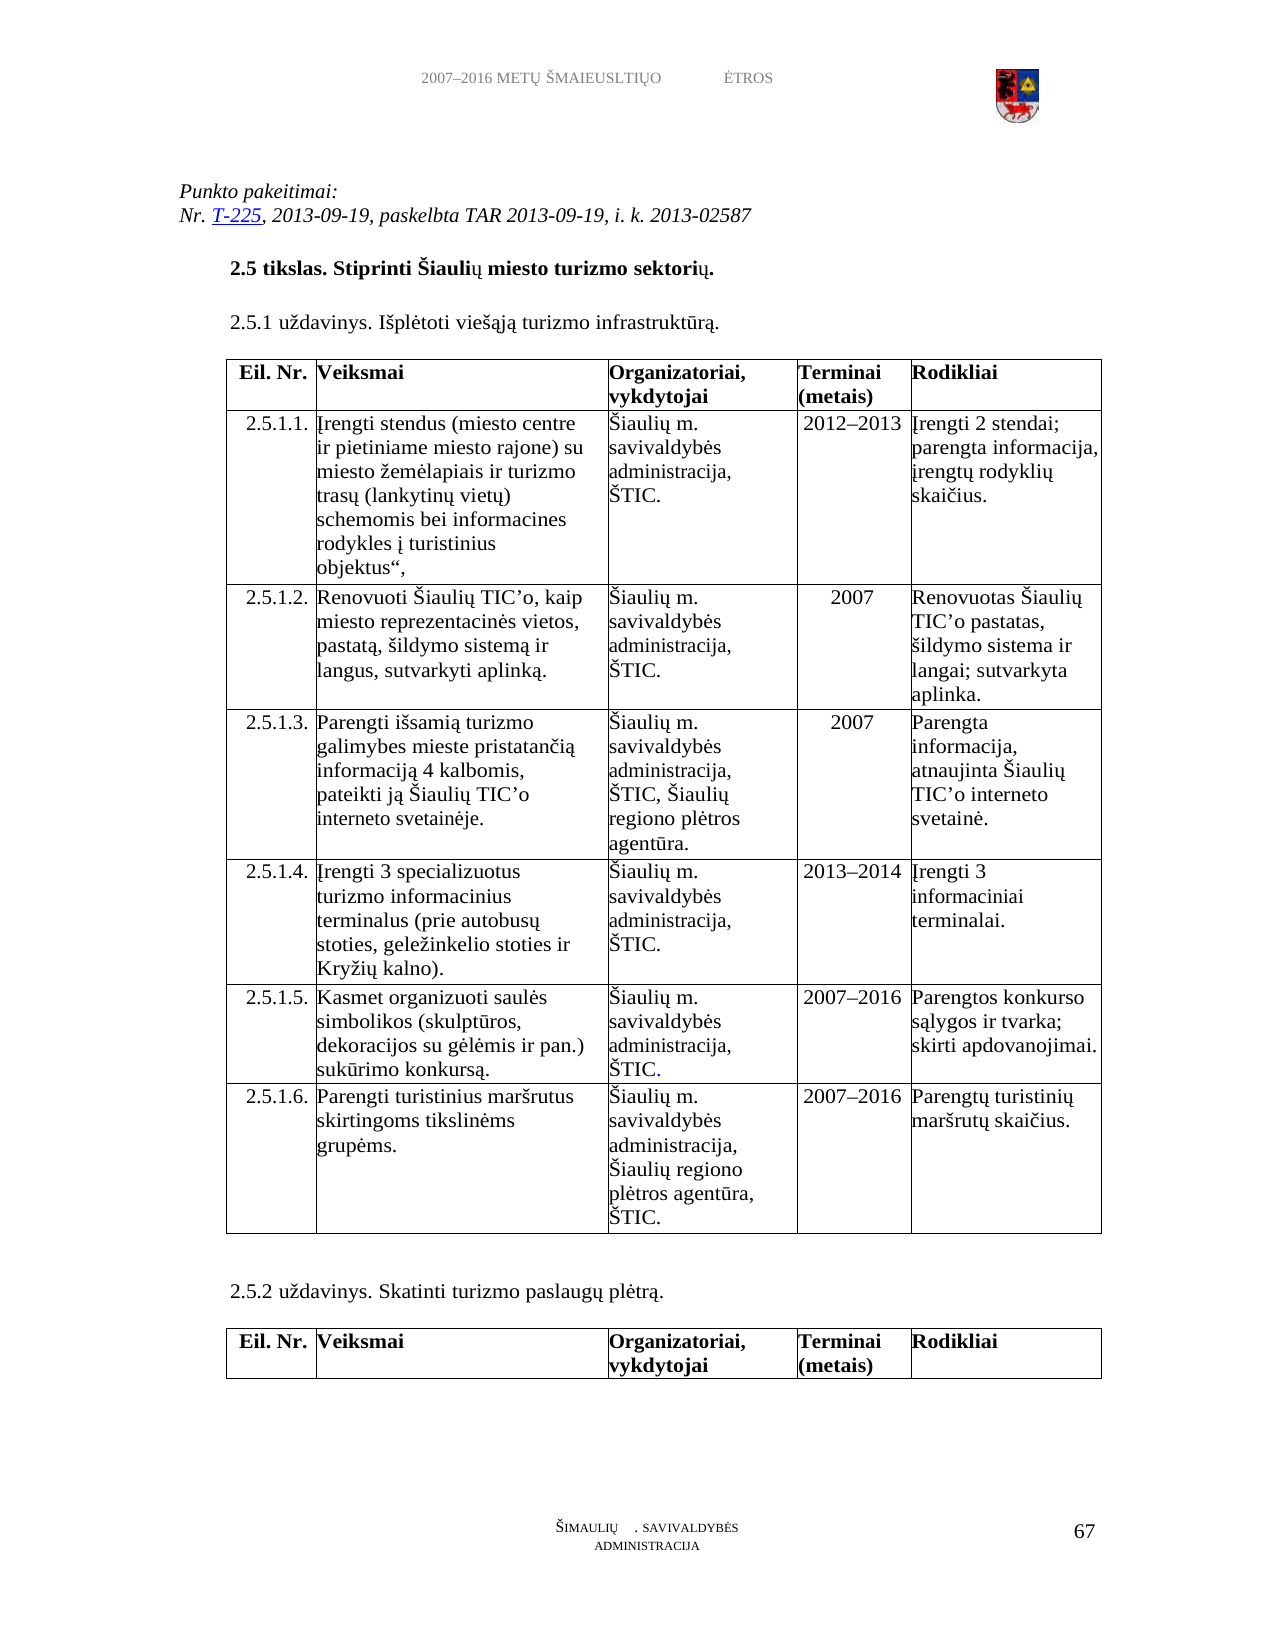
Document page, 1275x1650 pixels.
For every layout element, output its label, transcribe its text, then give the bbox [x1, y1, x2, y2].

table_cell Šiaulių m. savivaldybės administracija, ŠTIC, Šiaulių regiono plėtros agentūra. [609, 710, 797, 858]
table_cell Renovuotas Šiaulių TIC’o pastatas, šildymo sistema ir langai; sutvarkyta aplinka. [912, 585, 1101, 709]
table_cell Parengti išsamią turizmo galimybes mieste pristatančią informaciją 4 kalbomis, pateikti ją Šiaulių TIC’o interneto svetainėje. [317, 710, 608, 858]
table_cell 2007 [798, 710, 911, 858]
table_cell 2013–2014 [798, 860, 911, 983]
table_cell 2.5.1.5. [227, 985, 316, 1083]
table_cell Įrengti 3 informaciniai terminalai. [912, 860, 1101, 983]
table_cell 2.5.1.3. [227, 710, 316, 858]
table_header Eil. Nr. [227, 360, 316, 410]
table_cell 2007 [798, 585, 911, 709]
table_cell Šiaulių m. savivaldybės administracija, ŠTIC. [609, 585, 797, 709]
table_cell 2.5.1.2. [227, 585, 316, 709]
table_header Rodikliai [912, 1329, 1101, 1378]
text Nr. T-225, 2013-09-19, paskelbta TAR 2013-09-19, i. k. 2013-02587 [179, 203, 1114, 227]
table_cell Parengta informacija, atnaujinta Šiaulių TIC’o interneto svetainė. [912, 710, 1101, 858]
table_cell Parengti turistinius maršrutus skirtingoms tikslinėms grupėms. [317, 1084, 608, 1233]
table_cell 2007–2016 [798, 985, 911, 1083]
table_header Veiksmai [317, 360, 608, 410]
table_cell Šiaulių m. savivaldybės administracija, Šiaulių regiono plėtros agentūra, ŠTIC. [609, 1084, 797, 1233]
table_cell Kasmet organizuoti saulės simbolikos (skulptūros, dekoracijos su gėlėmis ir pan.) sukūrimo konkursą. [317, 985, 608, 1083]
table_cell Įrengti 2 stendai; parengta informacija, įrengtų rodyklių skaičius. [912, 411, 1101, 584]
table_header Terminai (metais) [798, 360, 911, 410]
table_header Organizatoriai, vykdytojai [609, 1329, 797, 1378]
text 2.5 tikslas. Stiprinti Šiaulių miesto turizmo sektorių. [230, 256, 1114, 280]
table_header Organizatoriai, vykdytojai [609, 360, 797, 410]
table_header Eil. Nr. [227, 1329, 316, 1378]
table_cell Parengtos konkurso sąlygos ir tvarka; skirti apdovanojimai. [912, 985, 1101, 1083]
table_cell Įrengti 3 specializuotus turizmo informacinius terminalus (prie autobusų stoties, geležinkelio stoties ir Kryžių kalno). [317, 860, 608, 983]
table_cell 2007–2016 [798, 1084, 911, 1233]
table_cell 2.5.1.1. [227, 411, 316, 584]
table_cell Renovuoti Šiaulių TIC’o, kaip miesto reprezentacinės vietos, pastatą, šildymo sistemą ir langus, sutvarkyti aplinką. [317, 585, 608, 709]
text 2.5.2 uždavinys. Skatinti turizmo paslaugų plėtrą. [230, 1278, 1114, 1303]
table_header Rodikliai [912, 360, 1101, 410]
table_cell 2.5.1.4. [227, 860, 316, 983]
table_cell Šiaulių m. savivaldybės administracija, ŠTIC. [609, 860, 797, 983]
table_header Veiksmai [317, 1329, 608, 1378]
text Punkto pakeitimai: [179, 179, 1114, 203]
table_cell Šiaulių m. savivaldybės administracija, ŠTIC. [609, 411, 797, 584]
table_cell Įrengti stendus (miesto centre ir pietiniame miesto rajone) su miesto žemėlapiais ir turizmo trasų (lankytinų vietų) schemomis bei informacines rodykles į turistinius objektus“, [317, 411, 608, 584]
table_cell 2.5.1.6. [227, 1084, 316, 1233]
text 2.5.1 uždavinys. Išplėtoti viešąją turizmo infrastruktūrą. [230, 310, 1114, 334]
table_header Terminai (metais) [798, 1329, 911, 1378]
table_cell 2012–2013 [798, 411, 911, 584]
table_cell Šiaulių m. savivaldybės administracija, ŠTIC. [609, 985, 797, 1083]
table_cell Parengtų turistinių maršrutų skaičius. [912, 1084, 1101, 1233]
